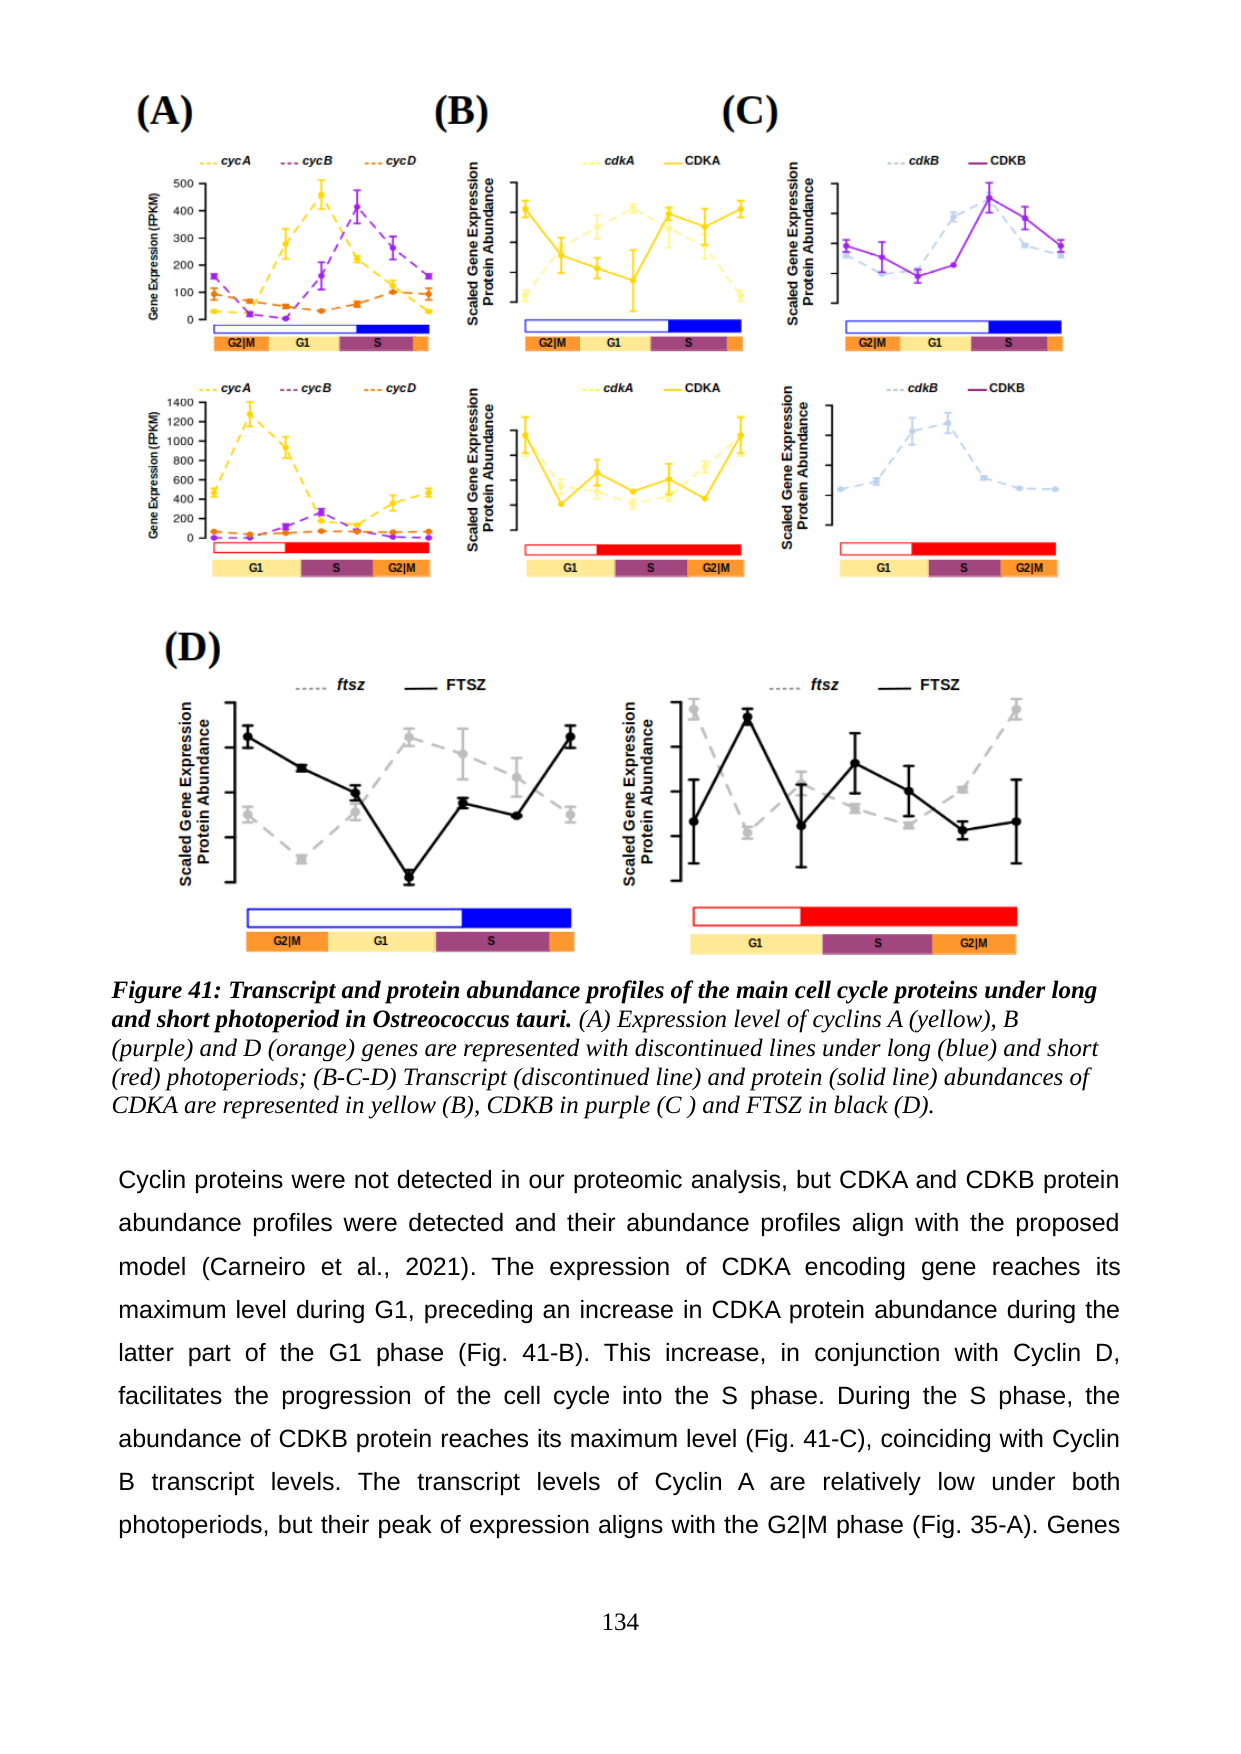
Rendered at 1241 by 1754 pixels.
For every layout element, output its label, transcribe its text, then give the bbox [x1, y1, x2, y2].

picture [123, 82, 1084, 976]
text Figure 41: Transcript and protein abundance profiles of the main cell cycle proteins under long and short photoperiod in Ostreococcus tauri. (A) Expression level of cyclins A (yellow), B (purple) and D (orange) genes are represented with discontinued lines under long (blue) and short (red) photoperiods; (B-C-D) Transcript (discontinued line) and protein (solid line) abundances of CDKA are represented in yellow (B), CDKB in purple (C ) and FTSZ in black (D). [111, 189, 1100, 1119]
text Cyclin proteins were not detected in our proteomic analysis, but CDKA and CDKB protein abundance profiles were detected and their abundance profiles align with the proposed model (Carneiro et al., 2021)⁠. The expression of CDKA encoding gene reaches its maximum level during G1, preceding an increase in CDKA protein abundance during the latter part of the G1 phase (Fig. 41-B). This increase, in conjunction with Cyclin D, facilitates the progression of the cell cycle into the S phase. During the S phase, the abundance of CDKB protein reaches its maximum level (Fig. 41-C), coinciding with Cyclin B transcript levels. The transcript levels of Cyclin A are relatively low under both photoperiods, but their peak of expression aligns with the G2|M phase (Fig. 35-A). Genes [111, 976, 1122, 1539]
